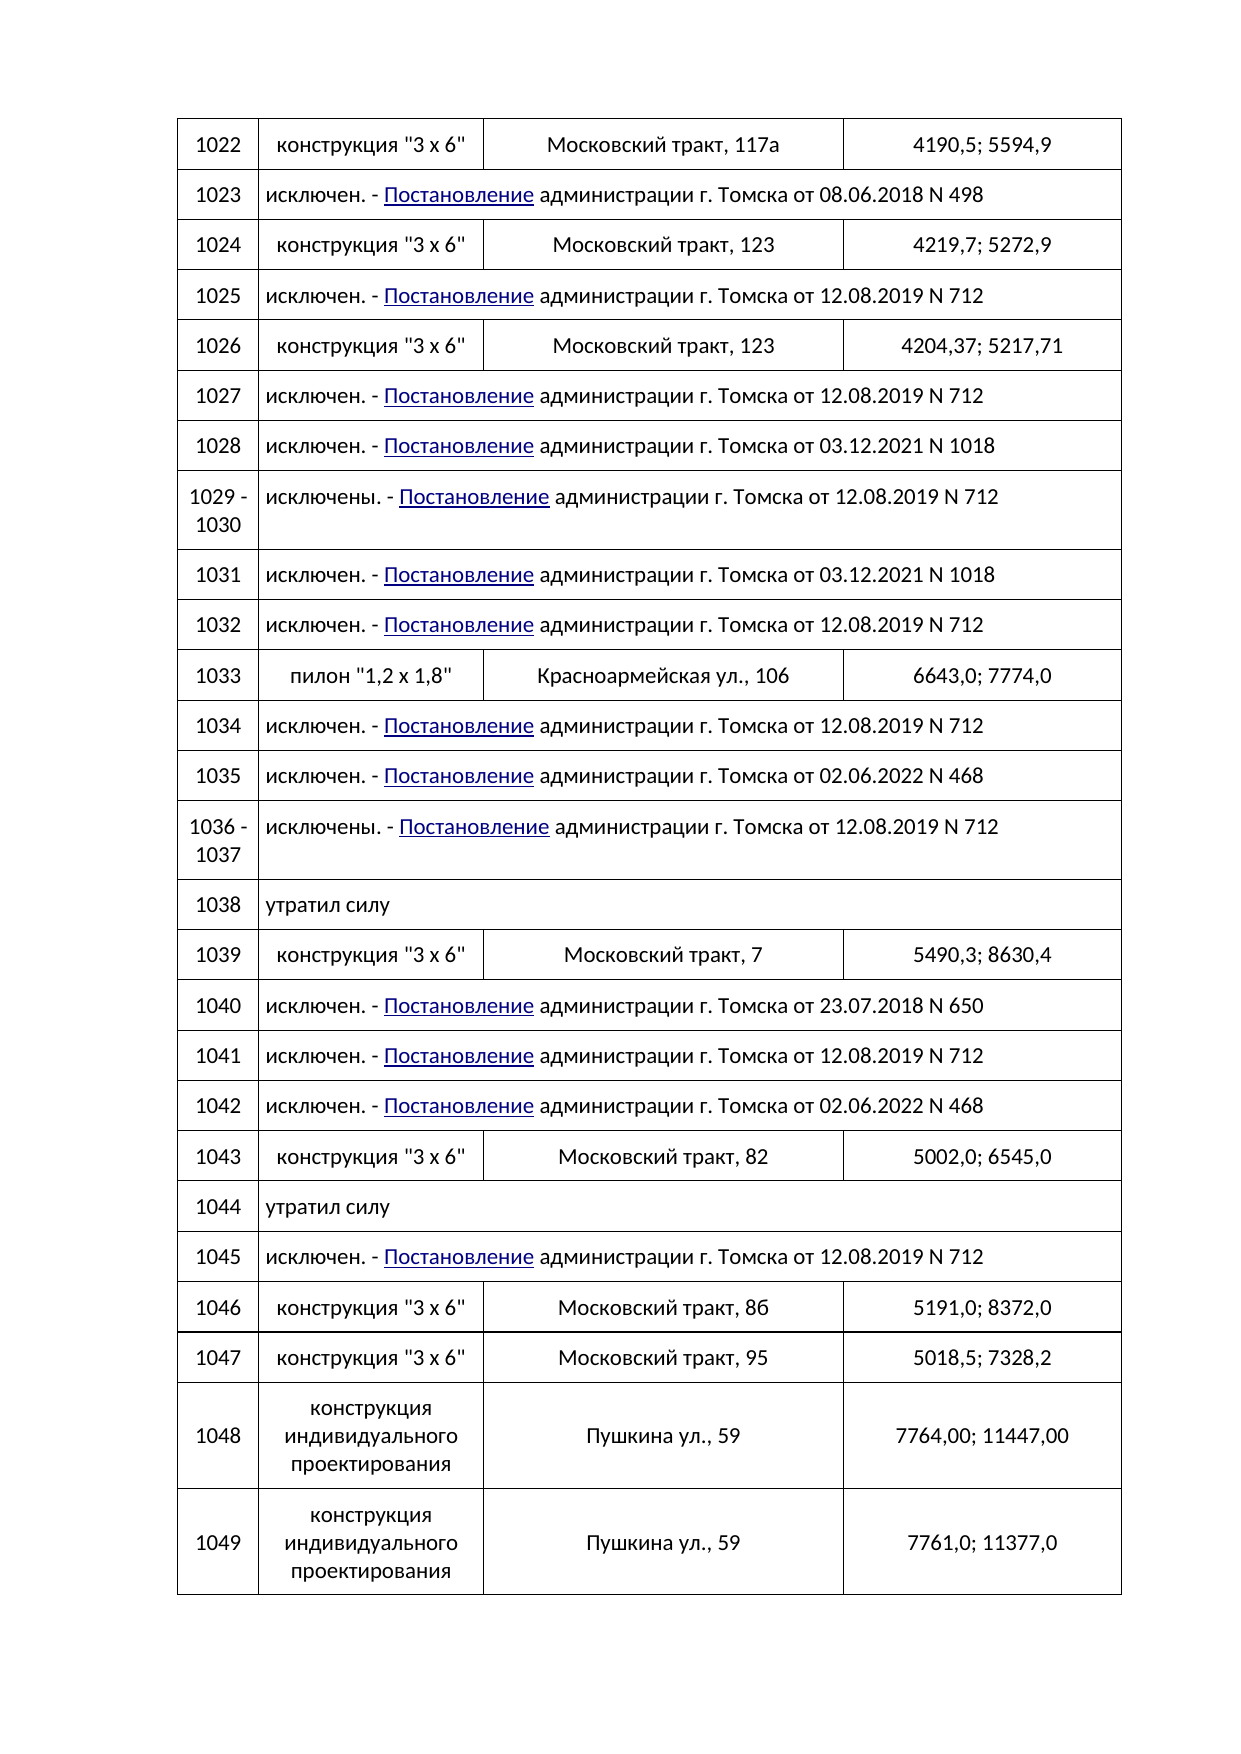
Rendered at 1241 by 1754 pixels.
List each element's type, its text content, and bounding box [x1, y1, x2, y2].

table_cell 1027 [178, 371, 258, 420]
table_cell исключен. - Постановление администрации г. Томска от 12.08.2019 N 712 [259, 1232, 1121, 1281]
table_cell исключен. - Постановление администрации г. Томска от 08.06.2018 N 498 [259, 170, 1121, 219]
table_cell 6643,0; 7774,0 [844, 650, 1121, 699]
table_cell 1034 [178, 701, 258, 750]
table_cell конструкция индивидуального проектирования [259, 1383, 483, 1488]
table_cell 1035 [178, 751, 258, 800]
table_cell исключен. - Постановление администрации г. Томска от 12.08.2019 N 712 [259, 701, 1121, 750]
table_cell конструкция "3 x 6" [259, 320, 483, 370]
table_cell исключен. - Постановление администрации г. Томска от 03.12.2021 N 1018 [259, 421, 1121, 470]
table_cell 1028 [178, 421, 258, 470]
table_cell 4219,7; 5272,9 [844, 220, 1121, 269]
table_cell 4204,37; 5217,71 [844, 320, 1121, 370]
table_cell 1036 - 1037 [178, 801, 258, 878]
table_cell 1043 [178, 1131, 258, 1180]
table_cell 1026 [178, 320, 258, 370]
table_cell исключен. - Постановление администрации г. Томска от 12.08.2019 N 712 [259, 600, 1121, 649]
table_cell 1049 [178, 1489, 258, 1594]
table_cell исключен. - Постановление администрации г. Томска от 23.07.2018 N 650 [259, 980, 1121, 1029]
table_cell Красноармейская ул., 106 [484, 650, 843, 699]
table_cell 1039 [178, 930, 258, 979]
table_cell 1045 [178, 1232, 258, 1281]
table_cell конструкция "3 x 6" [259, 1333, 483, 1382]
table_cell Московский тракт, 123 [484, 220, 843, 269]
table_cell конструкция "3 x 6" [259, 119, 483, 168]
table_cell 1048 [178, 1383, 258, 1488]
table_cell 5490,3; 8630,4 [844, 930, 1121, 979]
table_cell конструкция "3 x 6" [259, 930, 483, 979]
table_cell 5002,0; 6545,0 [844, 1131, 1121, 1180]
table_cell 1038 [178, 880, 258, 929]
table_cell 1031 [178, 550, 258, 599]
table_cell 1046 [178, 1282, 258, 1331]
table_cell исключен. - Постановление администрации г. Томска от 02.06.2022 N 468 [259, 751, 1121, 800]
table_cell 4190,5; 5594,9 [844, 119, 1121, 168]
table_cell Московский тракт, 82 [484, 1131, 843, 1180]
table_cell исключен. - Постановление администрации г. Томска от 02.06.2022 N 468 [259, 1081, 1121, 1130]
table_cell 1040 [178, 980, 258, 1029]
table_cell Пушкина ул., 59 [484, 1489, 843, 1594]
table_cell 1044 [178, 1181, 258, 1231]
table_cell 1033 [178, 650, 258, 699]
table_cell 1023 [178, 170, 258, 219]
table_cell 1041 [178, 1031, 258, 1080]
table_cell 1025 [178, 270, 258, 319]
table_cell 1029 - 1030 [178, 471, 258, 549]
table_cell 1032 [178, 600, 258, 649]
table_cell 5191,0; 8372,0 [844, 1282, 1121, 1331]
table_cell Пушкина ул., 59 [484, 1383, 843, 1488]
table_cell утратил силу [259, 1181, 1121, 1231]
table_cell конструкция "3 x 6" [259, 1282, 483, 1331]
table_cell исключен. - Постановление администрации г. Томска от 12.08.2019 N 712 [259, 270, 1121, 319]
table_cell Московский тракт, 8б [484, 1282, 843, 1331]
table_cell исключен. - Постановление администрации г. Томска от 12.08.2019 N 712 [259, 1031, 1121, 1080]
table_cell конструкция "3 x 6" [259, 220, 483, 269]
table_cell Московский тракт, 123 [484, 320, 843, 370]
table_cell исключены. - Постановление администрации г. Томска от 12.08.2019 N 712 [259, 471, 1121, 549]
table_cell исключен. - Постановление администрации г. Томска от 03.12.2021 N 1018 [259, 550, 1121, 599]
table_cell конструкция индивидуального проектирования [259, 1489, 483, 1594]
table_cell 1022 [178, 119, 258, 168]
table_cell конструкция "3 x 6" [259, 1131, 483, 1180]
table_cell исключены. - Постановление администрации г. Томска от 12.08.2019 N 712 [259, 801, 1121, 878]
table_cell 7764,00; 11447,00 [844, 1383, 1121, 1488]
table_cell 1042 [178, 1081, 258, 1130]
table_cell Московский тракт, 7 [484, 930, 843, 979]
table_cell Московский тракт, 117а [484, 119, 843, 168]
table_cell утратил силу [259, 880, 1121, 929]
table_cell Московский тракт, 95 [484, 1333, 843, 1382]
table_cell 1024 [178, 220, 258, 269]
table_cell 1047 [178, 1333, 258, 1382]
table_cell исключен. - Постановление администрации г. Томска от 12.08.2019 N 712 [259, 371, 1121, 420]
table_cell 5018,5; 7328,2 [844, 1333, 1121, 1382]
table_cell пилон "1,2 x 1,8" [259, 650, 483, 699]
table_cell 7761,0; 11377,0 [844, 1489, 1121, 1594]
